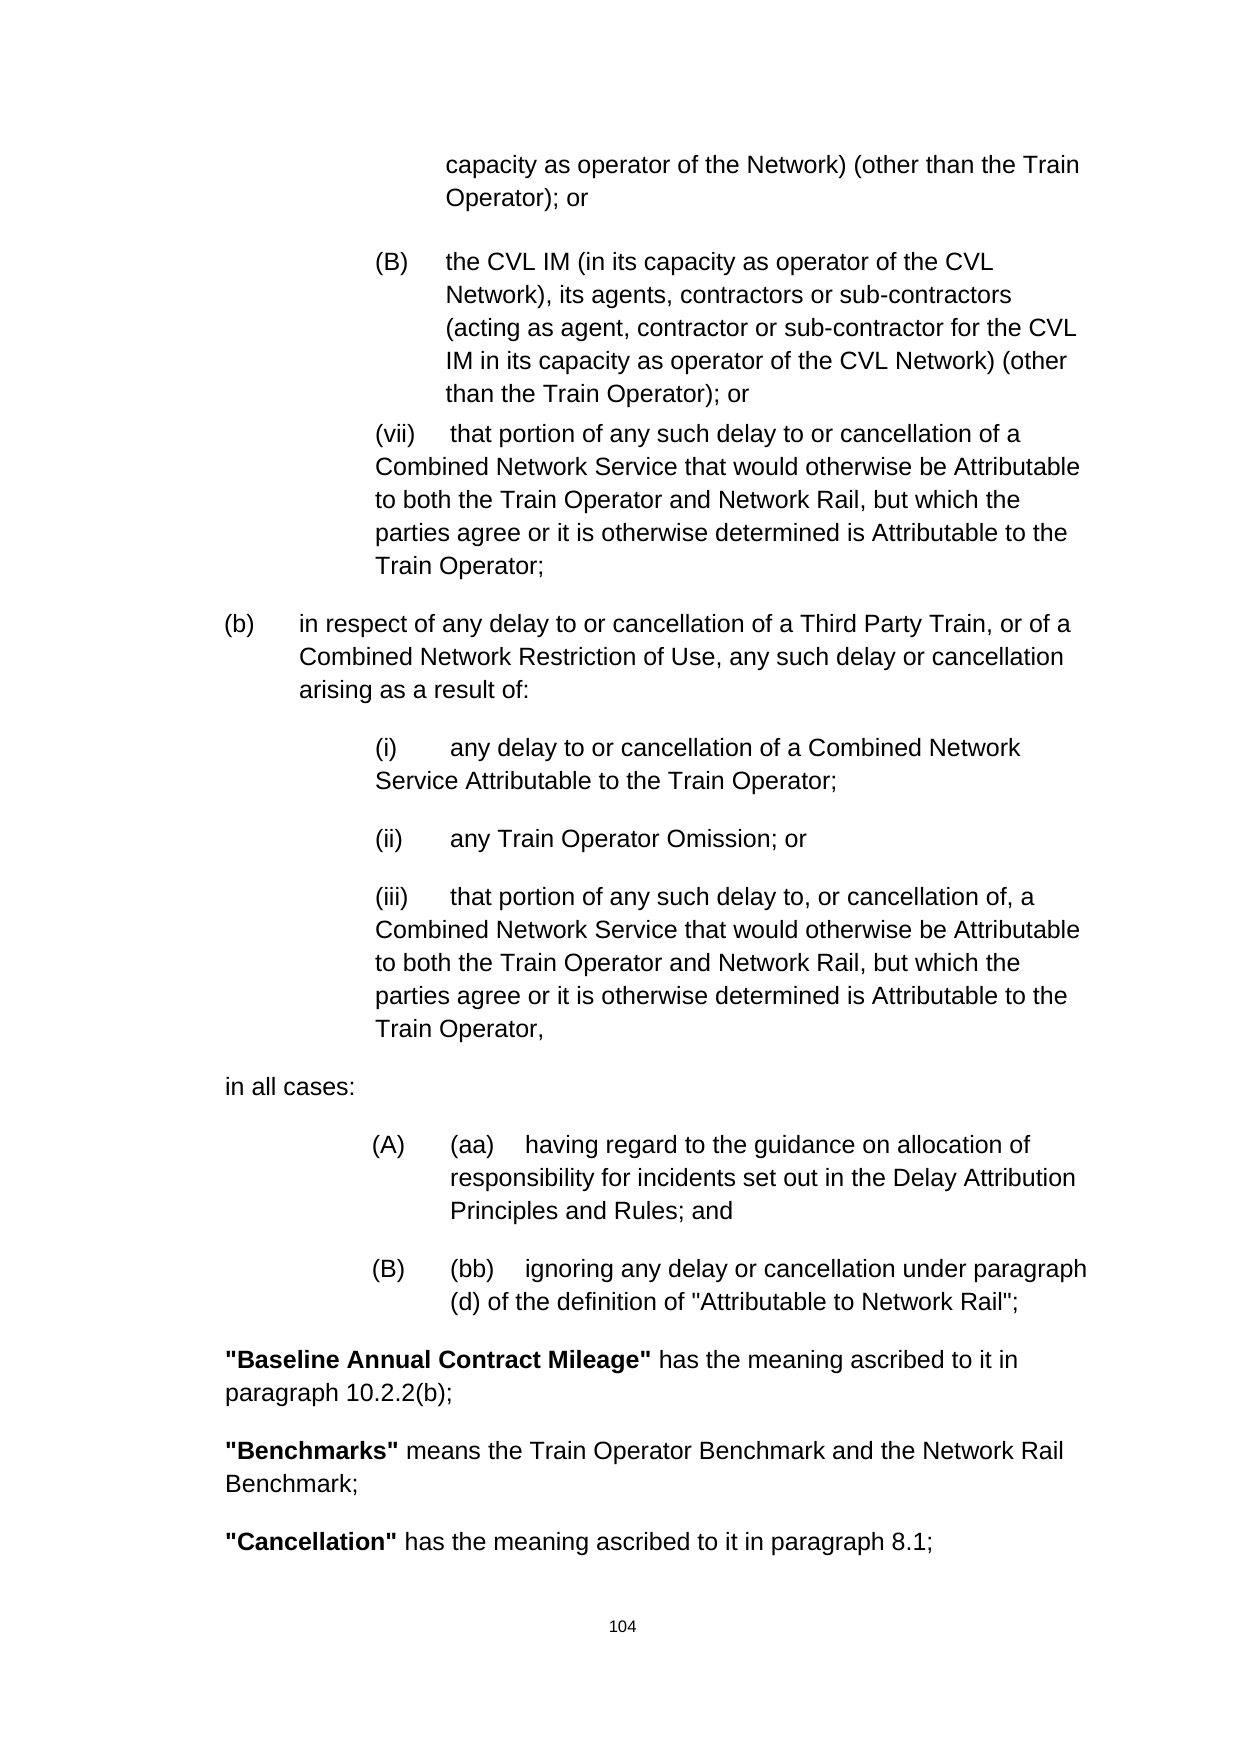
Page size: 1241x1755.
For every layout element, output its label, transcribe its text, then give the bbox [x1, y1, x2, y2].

text in all cases: [225, 1072, 1090, 1101]
list any Train Operator Omission; or [375, 824, 1090, 853]
list capacity as operator of the Network) (other than the Train Operator); or [375, 150, 1090, 212]
subtitle (aa) having regard to the guidance on allocation of responsibility for incidents set out in the Delay Attribution Principles and Rules; and [372, 1130, 1090, 1225]
list the CVL IM (in its capacity as operator of the CVL Network), its agents, contractors or sub-contractors (acting as agent, contractor or sub-contractor for the CVL IM in its capacity as operator of the CVL Network) (other than the Train Operator); or [375, 247, 1090, 408]
list any delay to or cancellation of a Combined Network Service Attributable to the Train Operator; [375, 733, 1090, 794]
list that portion of any such delay to, or cancellation of, a Combined Network Service that would otherwise be Attributable to both the Train Operator and Network Rail, but which the parties agree or it is otherwise determined is Attributable to the Train Operator, [375, 882, 1090, 1043]
list that portion of any such delay to or cancellation of a Combined Network Service that would otherwise be Attributable to both the Train Operator and Network Rail, but which the parties agree or it is otherwise determined is Attributable to the Train Operator; [375, 419, 1090, 579]
subtitle (bb) ignoring any delay or cancellation under paragraph (d) of the definition of "Attributable to Network Rail"; [372, 1254, 1090, 1316]
list in respect of any delay to or cancellation of a Third Party Train, or of a Combined Network Restriction of Use, any such delay or cancellation arising as a result of: [224, 609, 1090, 703]
text "Cancellation" has the meaning ascribed to it in paragraph 8.1; [225, 1527, 1090, 1556]
text "Benchmarks" means the Train Operator Benchmark and the Network Rail Benchmark; [225, 1436, 1090, 1498]
text "Baseline Annual Contract Mileage" has the meaning ascribed to it in paragraph 10.2.2(b); [225, 1345, 1090, 1407]
